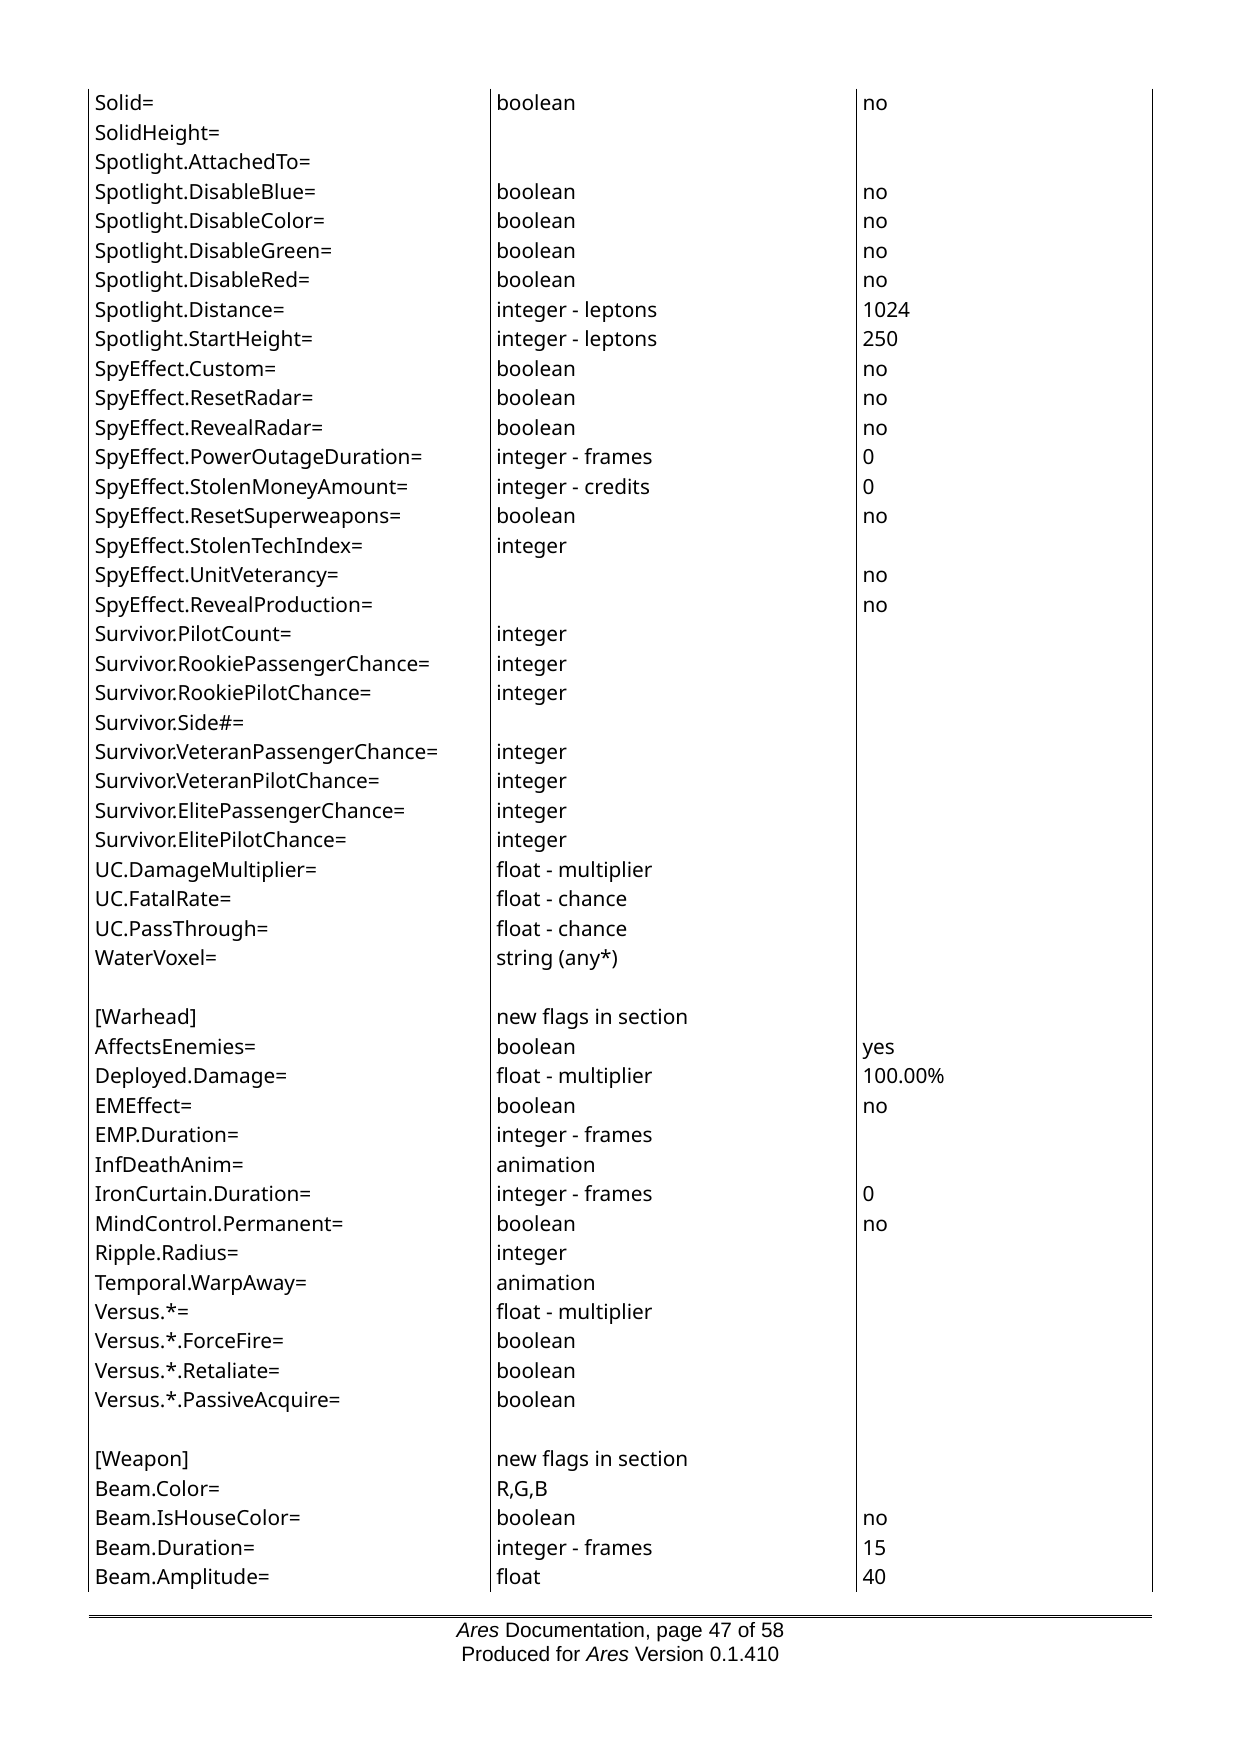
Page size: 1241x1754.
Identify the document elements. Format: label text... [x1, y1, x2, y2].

table_cell Spotlight.AttachedTo= [89, 148, 490, 177]
table_cell SpyEffect.StolenTechIndex= [89, 531, 490, 560]
table_cell integer [491, 767, 856, 796]
table_cell Spotlight.DisableColor= [89, 206, 490, 236]
table_cell Survivor.VeteranPilotChance= [89, 767, 490, 796]
table_cell integer - leptons [491, 324, 856, 354]
table_cell [857, 1003, 1152, 1032]
table_cell SpyEffect.StolenMoneyAmount= [89, 472, 490, 501]
table_cell Beam.Duration= [89, 1533, 490, 1562]
table_cell [491, 973, 856, 1002]
table_cell Beam.Amplitude= [89, 1563, 490, 1592]
table_cell [491, 1415, 856, 1444]
table_cell [857, 826, 1152, 855]
table_cell [491, 590, 856, 619]
table_cell [857, 708, 1152, 737]
table_cell [857, 118, 1152, 147]
table_cell float - multiplier [491, 1061, 856, 1091]
table_cell SpyEffect.ResetSuperweapons= [89, 501, 490, 531]
table_cell boolean [491, 89, 856, 118]
table_cell 40 [857, 1563, 1152, 1592]
table_cell no [857, 560, 1152, 590]
table_cell Survivor.ElitePilotChance= [89, 826, 490, 855]
table_cell Survivor.Side#= [89, 708, 490, 737]
table_cell float - chance [491, 885, 856, 914]
table_cell [857, 619, 1152, 649]
table_cell Spotlight.Distance= [89, 295, 490, 324]
table_cell integer - frames [491, 442, 856, 472]
table_cell no [857, 265, 1152, 295]
table_cell Versus.*.Retaliate= [89, 1356, 490, 1386]
table_cell float - chance [491, 914, 856, 943]
table_cell integer [491, 737, 856, 767]
table_cell integer [491, 619, 856, 649]
table_cell Beam.IsHouseColor= [89, 1504, 490, 1533]
table_cell [857, 855, 1152, 884]
table_cell integer [491, 1238, 856, 1268]
table_cell EMEffect= [89, 1091, 490, 1120]
table_cell SpyEffect.RevealRadar= [89, 413, 490, 442]
table_cell [857, 944, 1152, 973]
table_cell [89, 1415, 490, 1444]
table_cell integer [491, 649, 856, 678]
table_cell WaterVoxel= [89, 944, 490, 973]
table_cell integer [491, 826, 856, 855]
table_cell Survivor.ElitePassengerChance= [89, 796, 490, 826]
table_cell R,G,B [491, 1474, 856, 1503]
table_cell 0 [857, 472, 1152, 501]
table_cell [857, 1474, 1152, 1503]
table_cell boolean [491, 1209, 856, 1238]
table_cell [857, 1445, 1152, 1474]
table_cell [491, 708, 856, 737]
table_cell animation [491, 1150, 856, 1179]
table_cell EMP.Duration= [89, 1120, 490, 1150]
table_cell Ripple.Radius= [89, 1238, 490, 1268]
table_cell [857, 767, 1152, 796]
table_cell [857, 1268, 1152, 1297]
table_cell no [857, 206, 1152, 236]
table_cell [857, 678, 1152, 708]
table_cell [491, 118, 856, 147]
table_cell Beam.Color= [89, 1474, 490, 1503]
table_cell boolean [491, 383, 856, 413]
table_cell integer - credits [491, 472, 856, 501]
table_cell 15 [857, 1533, 1152, 1562]
table_cell integer - frames [491, 1120, 856, 1150]
table_cell new flags in section [491, 1445, 856, 1474]
table_cell InfDeathAnim= [89, 1150, 490, 1179]
table_cell no [857, 1209, 1152, 1238]
table_cell boolean [491, 1386, 856, 1415]
table_cell boolean [491, 177, 856, 206]
table_cell integer [491, 678, 856, 708]
table_cell [857, 737, 1152, 767]
table_cell [89, 973, 490, 1002]
table_cell 100.00% [857, 1061, 1152, 1091]
table_cell SpyEffect.RevealProduction= [89, 590, 490, 619]
table_cell no [857, 1091, 1152, 1120]
table_cell AffectsEnemies= [89, 1032, 490, 1061]
table_cell Solid= [89, 89, 490, 118]
table_cell Spotlight.DisableRed= [89, 265, 490, 295]
table_cell SpyEffect.Custom= [89, 354, 490, 383]
table_cell UC.PassThrough= [89, 914, 490, 943]
table_cell Spotlight.StartHeight= [89, 324, 490, 354]
table_cell no [857, 354, 1152, 383]
table_cell integer [491, 796, 856, 826]
table_cell SpyEffect.UnitVeterancy= [89, 560, 490, 590]
table_cell Survivor.RookiePassengerChance= [89, 649, 490, 678]
table_cell no [857, 89, 1152, 118]
table_cell [857, 885, 1152, 914]
table_cell Versus.*.PassiveAcquire= [89, 1386, 490, 1415]
table_cell Spotlight.DisableBlue= [89, 177, 490, 206]
table_cell Survivor.RookiePilotChance= [89, 678, 490, 708]
table_cell boolean [491, 1032, 856, 1061]
table_cell Deployed.Damage= [89, 1061, 490, 1091]
table_cell Survivor.VeteranPassengerChance= [89, 737, 490, 767]
table_cell 1024 [857, 295, 1152, 324]
table_cell [857, 1150, 1152, 1179]
table_cell no [857, 177, 1152, 206]
table_cell [857, 148, 1152, 177]
table_cell boolean [491, 1504, 856, 1533]
table_cell Survivor.PilotCount= [89, 619, 490, 649]
table_cell [857, 649, 1152, 678]
table_cell string (any*) [491, 944, 856, 973]
table_cell boolean [491, 206, 856, 236]
table_cell [857, 1415, 1152, 1444]
table_cell no [857, 413, 1152, 442]
table_cell [Warhead] [89, 1003, 490, 1032]
table_cell [857, 531, 1152, 560]
table_cell [491, 148, 856, 177]
table_cell [491, 560, 856, 590]
table_cell Versus.*= [89, 1297, 490, 1327]
table_cell [857, 1327, 1152, 1356]
table_cell [857, 1386, 1152, 1415]
table_cell integer [491, 531, 856, 560]
table_cell boolean [491, 1091, 856, 1120]
table_cell animation [491, 1268, 856, 1297]
table_cell [857, 796, 1152, 826]
table_cell boolean [491, 1327, 856, 1356]
table_cell no [857, 590, 1152, 619]
table_cell integer - frames [491, 1179, 856, 1209]
table_cell float - multiplier [491, 855, 856, 884]
table_cell no [857, 501, 1152, 531]
table_cell boolean [491, 265, 856, 295]
table_cell integer - leptons [491, 295, 856, 324]
table_cell boolean [491, 501, 856, 531]
table_cell 0 [857, 1179, 1152, 1209]
table_cell [857, 1238, 1152, 1268]
table_cell float - multiplier [491, 1297, 856, 1327]
table_cell SpyEffect.ResetRadar= [89, 383, 490, 413]
table_cell Spotlight.DisableGreen= [89, 236, 490, 265]
table_cell [857, 914, 1152, 943]
table_cell no [857, 383, 1152, 413]
table_cell boolean [491, 413, 856, 442]
table_cell Temporal.WarpAway= [89, 1268, 490, 1297]
table_cell [857, 1120, 1152, 1150]
table_cell Versus.*.ForceFire= [89, 1327, 490, 1356]
table_cell IronCurtain.Duration= [89, 1179, 490, 1209]
table_cell [857, 1356, 1152, 1386]
table_cell float [491, 1563, 856, 1592]
table_cell 250 [857, 324, 1152, 354]
table_cell SolidHeight= [89, 118, 490, 147]
table_cell boolean [491, 354, 856, 383]
table_cell UC.FatalRate= [89, 885, 490, 914]
table_cell boolean [491, 1356, 856, 1386]
table_cell yes [857, 1032, 1152, 1061]
table_cell UC.DamageMultiplier= [89, 855, 490, 884]
table_cell integer - frames [491, 1533, 856, 1562]
table_cell [857, 1297, 1152, 1327]
table_cell 0 [857, 442, 1152, 472]
table_cell new flags in section [491, 1003, 856, 1032]
table_cell SpyEffect.PowerOutageDuration= [89, 442, 490, 472]
table_cell no [857, 1504, 1152, 1533]
table_cell boolean [491, 236, 856, 265]
table_cell no [857, 236, 1152, 265]
table_cell [Weapon] [89, 1445, 490, 1474]
table_cell [857, 973, 1152, 1002]
table_cell MindControl.Permanent= [89, 1209, 490, 1238]
